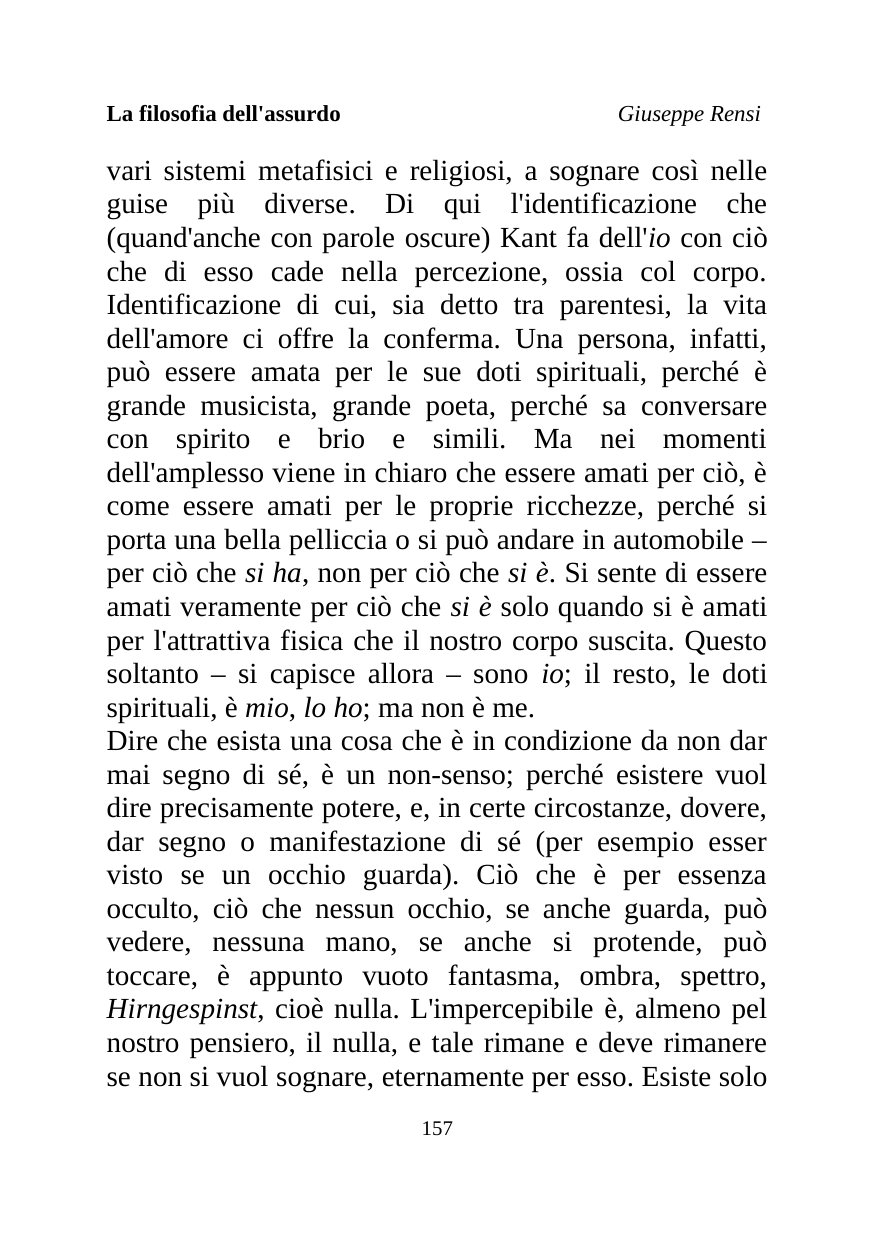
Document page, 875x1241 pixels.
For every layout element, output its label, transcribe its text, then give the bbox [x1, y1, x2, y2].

text vari sistemi metafisici e religiosi, a sognare così nelle guise più diverse. Di qui l'identificazione che (quand'anche con parole oscure) Kant fa dell'io con ciò che di esso cade nella percezione, ossia col corpo. Identificazione di cui, sia detto tra parentesi, la vita dell'amore ci offre la conferma. Una persona, infatti, può essere amata per le sue doti spirituali, perché è grande musicista, grande poeta, perché sa conversare con spirito e brio e simili. Ma nei momenti dell'amplesso viene in chiaro che essere amati per ciò, è come essere amati per le proprie ricchezze, perché si porta una bella pelliccia o si può andare in automobile – per ciò che si ha, non per ciò che si è. Si sente di essere amati veramente per ciò che si è solo quando si è amati per l'attrattiva fisica che il nostro corpo suscita. Questo soltanto – si capisce allora – sono io; il resto, le doti spirituali, è mio, lo ho; ma non è me. [106, 153, 768, 723]
text Dire che esista una cosa che è in condizione da non dar mai segno di sé, è un non-senso; perché esistere vuol dire precisamente potere, e, in certe circostanze, dovere, dar segno o manifestazione di sé (per esempio esser visto se un occhio guarda). Ciò che è per essenza occulto, ciò che nessun occhio, se anche guarda, può vedere, nessuna mano, se anche si protende, può toccare, è appunto vuoto fantasma, ombra, spettro, Hirngespinst, cioè nulla. L'impercepibile è, almeno pel nostro pensiero, il nulla, e tale rimane e deve rimanere se non si vuol sognare, eternamente per esso. Esiste solo [106, 723, 768, 1092]
